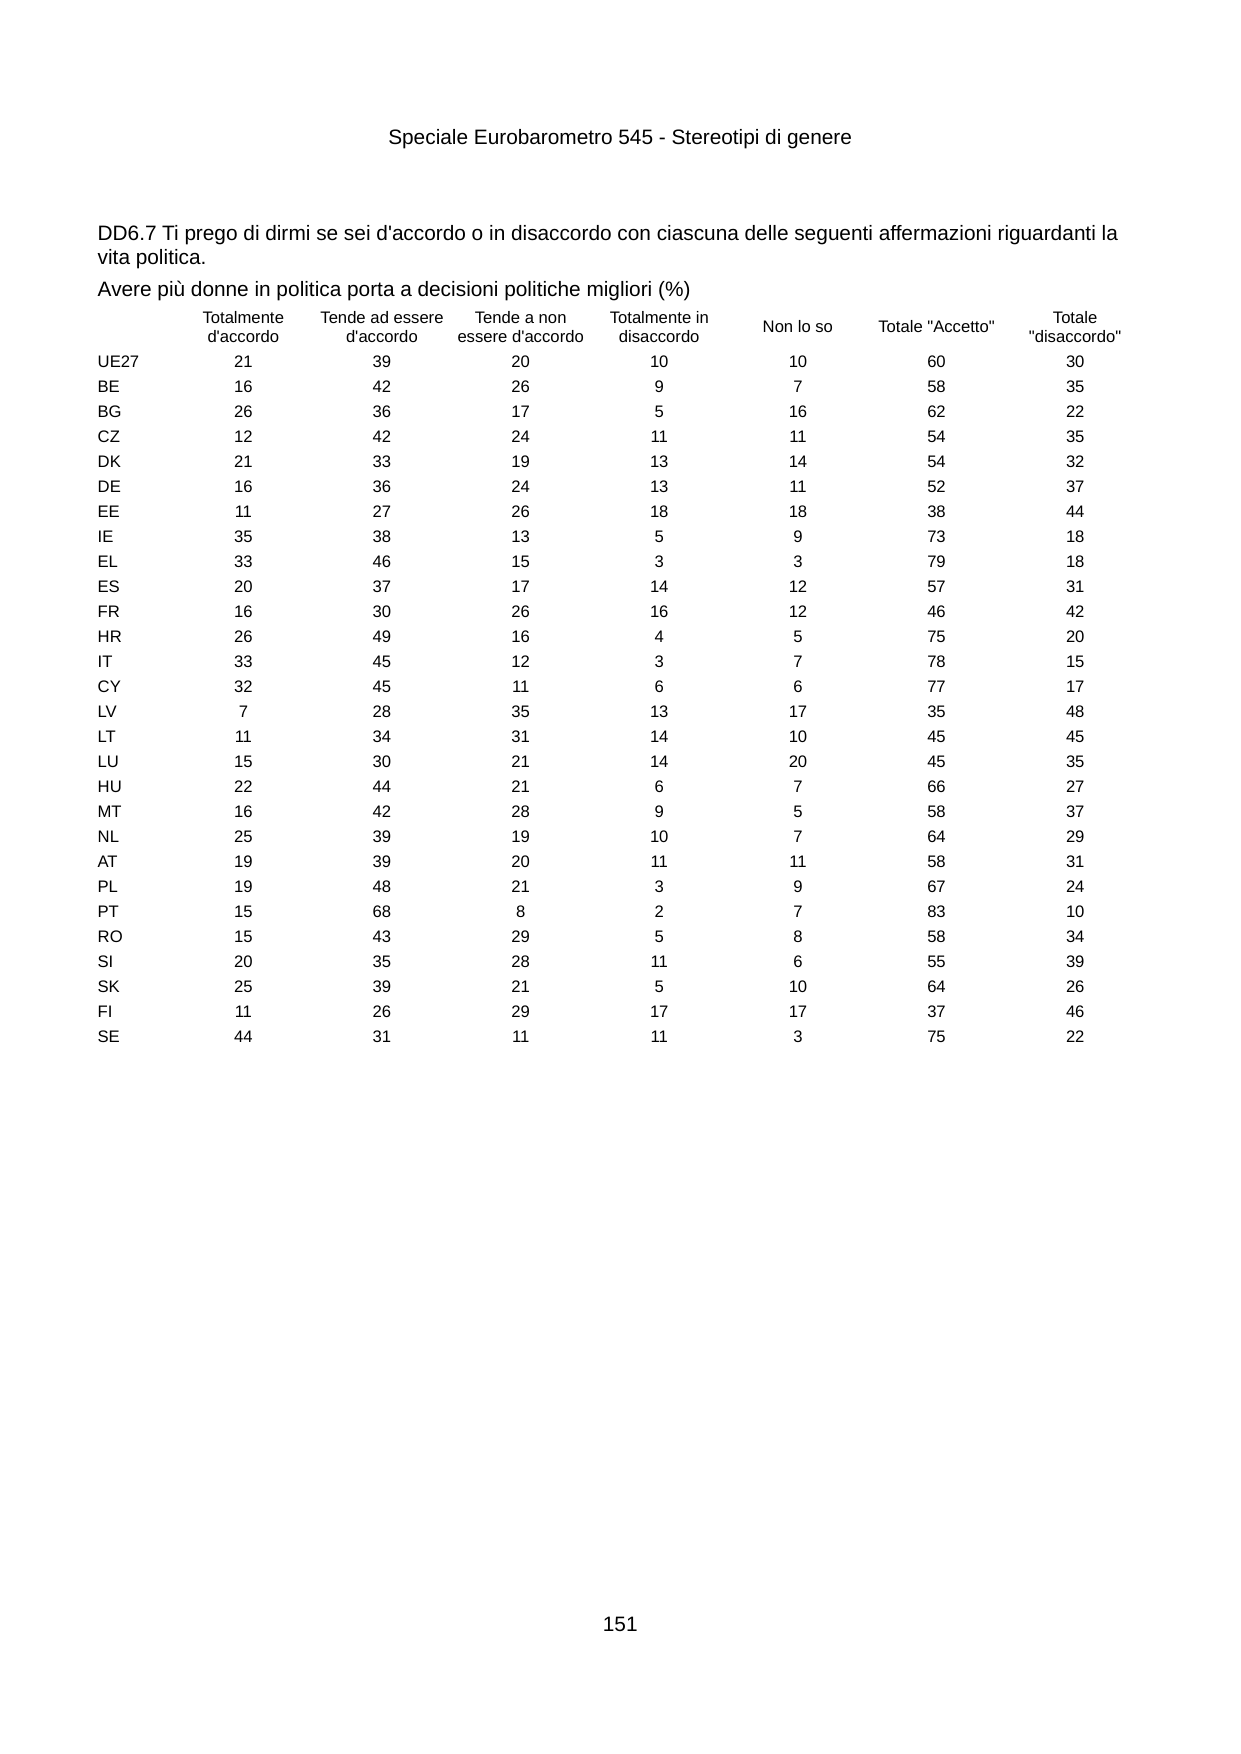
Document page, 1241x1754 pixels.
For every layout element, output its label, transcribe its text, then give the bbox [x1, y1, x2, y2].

table_cell 17 [728, 699, 867, 724]
table_cell LU [95, 749, 174, 774]
table_cell 20 [174, 949, 312, 974]
table_cell BE [95, 374, 174, 399]
table_cell 17 [1006, 674, 1144, 699]
table_cell 10 [590, 824, 728, 849]
table_cell 30 [313, 599, 451, 624]
table_cell HR [95, 624, 174, 649]
table_cell 18 [728, 499, 867, 524]
table_cell 54 [867, 424, 1006, 449]
table_cell 48 [313, 874, 451, 899]
table_cell 29 [451, 924, 590, 949]
table_cell 3 [728, 549, 867, 574]
table_cell 58 [867, 849, 1006, 874]
table_cell 12 [728, 574, 867, 599]
table_cell 11 [451, 674, 590, 699]
table_cell 79 [867, 549, 1006, 574]
table_cell 46 [1006, 999, 1144, 1024]
table_cell 27 [313, 499, 451, 524]
table_cell 10 [590, 349, 728, 374]
table_cell 67 [867, 874, 1006, 899]
table_cell 20 [451, 849, 590, 874]
table_cell 38 [867, 499, 1006, 524]
table_cell 21 [174, 349, 312, 374]
table_cell 7 [728, 649, 867, 674]
table_cell 3 [590, 874, 728, 899]
table_cell 66 [867, 774, 1006, 799]
table_cell 26 [1006, 974, 1144, 999]
table_cell 14 [728, 449, 867, 474]
table_cell 60 [867, 349, 1006, 374]
table_cell HU [95, 774, 174, 799]
table_cell 35 [1006, 374, 1144, 399]
table_cell 49 [313, 624, 451, 649]
table_cell 36 [313, 474, 451, 499]
table_cell 35 [1006, 424, 1144, 449]
table_cell LV [95, 699, 174, 724]
table_cell 54 [867, 449, 1006, 474]
table_cell 26 [174, 399, 312, 424]
table_cell 58 [867, 374, 1006, 399]
table_cell 11 [174, 499, 312, 524]
table_cell 22 [174, 774, 312, 799]
table_cell 10 [728, 974, 867, 999]
table_cell 28 [313, 699, 451, 724]
table_cell 42 [313, 424, 451, 449]
table_cell 15 [451, 549, 590, 574]
table_cell 17 [451, 399, 590, 424]
table_cell 17 [590, 999, 728, 1024]
table_cell 39 [313, 349, 451, 374]
table_cell UE27 [95, 349, 174, 374]
table_cell 7 [728, 899, 867, 924]
table_cell 55 [867, 949, 1006, 974]
table_cell DE [95, 474, 174, 499]
table_cell AT [95, 849, 174, 874]
table_cell 7 [728, 374, 867, 399]
table_cell 58 [867, 924, 1006, 949]
table_cell 77 [867, 674, 1006, 699]
table_cell 75 [867, 1024, 1006, 1049]
table_cell Totalmente d'accordo [174, 305, 312, 349]
table_cell 57 [867, 574, 1006, 599]
table_cell 7 [174, 699, 312, 724]
table_cell 11 [590, 1024, 728, 1049]
table_cell Tende a non essere d'accordo [451, 305, 590, 349]
table_cell 44 [174, 1024, 312, 1049]
table_cell BG [95, 399, 174, 424]
table_cell FR [95, 599, 174, 624]
table_cell 58 [867, 799, 1006, 824]
table_cell 2 [590, 899, 728, 924]
table_cell 45 [867, 724, 1006, 749]
table_cell Non lo so [728, 305, 867, 349]
table_cell DK [95, 449, 174, 474]
table_cell FI [95, 999, 174, 1024]
table_cell 28 [451, 799, 590, 824]
table_cell 5 [590, 524, 728, 549]
table_cell 6 [590, 674, 728, 699]
table_cell 11 [590, 424, 728, 449]
table_cell 11 [728, 849, 867, 874]
table_cell 19 [174, 874, 312, 899]
table_cell 35 [1006, 749, 1144, 774]
table_cell 5 [590, 924, 728, 949]
table_cell 8 [728, 924, 867, 949]
table_cell 15 [174, 899, 312, 924]
table_cell 20 [728, 749, 867, 774]
table_cell 52 [867, 474, 1006, 499]
table_cell SI [95, 949, 174, 974]
table_cell 20 [174, 574, 312, 599]
table_cell 42 [1006, 599, 1144, 624]
table_cell 31 [313, 1024, 451, 1049]
table_cell PL [95, 874, 174, 899]
table_cell 21 [451, 874, 590, 899]
table_cell 7 [728, 824, 867, 849]
table_cell Totale "Accetto" [867, 305, 1006, 349]
table_cell 45 [313, 674, 451, 699]
table_cell 68 [313, 899, 451, 924]
table_cell 6 [728, 674, 867, 699]
table_cell 44 [1006, 499, 1144, 524]
table_cell 21 [451, 974, 590, 999]
table_cell 42 [313, 799, 451, 824]
table_cell NL [95, 824, 174, 849]
table_cell 20 [1006, 624, 1144, 649]
table_cell 9 [728, 874, 867, 899]
table_cell 3 [590, 549, 728, 574]
table_cell 19 [174, 849, 312, 874]
table_cell 16 [174, 374, 312, 399]
table_cell 48 [1006, 699, 1144, 724]
table_cell CZ [95, 424, 174, 449]
table_cell 39 [313, 849, 451, 874]
table_cell 10 [728, 724, 867, 749]
table_cell 26 [451, 499, 590, 524]
table_cell 9 [728, 524, 867, 549]
table_cell 5 [590, 974, 728, 999]
table_cell 16 [451, 624, 590, 649]
table_cell 35 [174, 524, 312, 549]
table_cell IT [95, 649, 174, 674]
table_cell 16 [174, 599, 312, 624]
table_cell 25 [174, 824, 312, 849]
table_cell 13 [590, 449, 728, 474]
table_cell 32 [1006, 449, 1144, 474]
table_cell 17 [728, 999, 867, 1024]
table_cell Totalmente in disaccordo [590, 305, 728, 349]
table_cell 64 [867, 824, 1006, 849]
table_cell 29 [451, 999, 590, 1024]
table_cell 37 [1006, 799, 1144, 824]
table_cell 26 [451, 599, 590, 624]
table_cell 73 [867, 524, 1006, 549]
table_cell 64 [867, 974, 1006, 999]
table_cell 39 [1006, 949, 1144, 974]
table_cell 22 [1006, 1024, 1144, 1049]
table_cell 31 [451, 724, 590, 749]
table_cell SE [95, 1024, 174, 1049]
table_cell 26 [174, 624, 312, 649]
table_cell 78 [867, 649, 1006, 674]
table_cell 46 [313, 549, 451, 574]
table_cell 24 [451, 424, 590, 449]
table_cell 30 [1006, 349, 1144, 374]
table_cell 34 [313, 724, 451, 749]
table_cell 3 [590, 649, 728, 674]
table_cell 33 [174, 549, 312, 574]
table_cell 11 [590, 949, 728, 974]
table_cell 12 [174, 424, 312, 449]
table_cell EE [95, 499, 174, 524]
table_cell EL [95, 549, 174, 574]
table_cell 12 [728, 599, 867, 624]
table_cell 15 [174, 924, 312, 949]
table_cell 31 [1006, 574, 1144, 599]
table_cell 14 [590, 724, 728, 749]
table_cell 37 [313, 574, 451, 599]
table_cell 18 [1006, 524, 1144, 549]
table_cell 19 [451, 824, 590, 849]
table_cell IE [95, 524, 174, 549]
table_cell 46 [867, 599, 1006, 624]
table_cell 3 [728, 1024, 867, 1049]
table_cell 21 [174, 449, 312, 474]
table_cell 5 [728, 799, 867, 824]
table_cell 37 [1006, 474, 1144, 499]
table_cell RO [95, 924, 174, 949]
table_cell 45 [867, 749, 1006, 774]
table_cell 45 [1006, 724, 1144, 749]
table_cell 44 [313, 774, 451, 799]
table_header DD6.7 Ti prego di dirmi se sei d'accordo o in disaccordo con ciascuna delle seguenti affermazioni riguardanti la vita politica. [95, 217, 1144, 272]
table_cell PT [95, 899, 174, 924]
table_cell 17 [451, 574, 590, 599]
table_cell Totale "disaccordo" [1006, 305, 1144, 349]
table_cell 26 [313, 999, 451, 1024]
table_cell 11 [728, 424, 867, 449]
table_cell 83 [867, 899, 1006, 924]
table_cell 14 [590, 574, 728, 599]
table_cell 38 [313, 524, 451, 549]
table_cell 35 [867, 699, 1006, 724]
table_cell 15 [1006, 649, 1144, 674]
table_cell 15 [174, 749, 312, 774]
table_cell 6 [590, 774, 728, 799]
table_cell 34 [1006, 924, 1144, 949]
table_cell 29 [1006, 824, 1144, 849]
table_cell [95, 305, 174, 349]
table_cell 21 [451, 774, 590, 799]
table_cell 20 [451, 349, 590, 374]
table_cell 45 [313, 649, 451, 674]
table_cell 9 [590, 799, 728, 824]
table_cell 21 [451, 749, 590, 774]
table_cell 16 [728, 399, 867, 424]
table_cell MT [95, 799, 174, 824]
table_cell 16 [174, 799, 312, 824]
table_cell 10 [1006, 899, 1144, 924]
table_cell 30 [313, 749, 451, 774]
table_cell LT [95, 724, 174, 749]
table_cell 11 [174, 999, 312, 1024]
table_cell 12 [451, 649, 590, 674]
table_cell 10 [728, 349, 867, 374]
table_cell 11 [728, 474, 867, 499]
table_cell 24 [451, 474, 590, 499]
table_cell ES [95, 574, 174, 599]
table_cell 19 [451, 449, 590, 474]
table_cell 22 [1006, 399, 1144, 424]
table_cell 14 [590, 749, 728, 774]
table_cell 33 [174, 649, 312, 674]
table_cell 35 [313, 949, 451, 974]
table_cell 28 [451, 949, 590, 974]
table_cell 6 [728, 949, 867, 974]
table_cell 31 [1006, 849, 1144, 874]
table_cell 39 [313, 824, 451, 849]
table_cell 11 [451, 1024, 590, 1049]
table_cell 16 [590, 599, 728, 624]
table_cell 18 [590, 499, 728, 524]
table_cell 75 [867, 624, 1006, 649]
table_cell 36 [313, 399, 451, 424]
table_cell 13 [590, 699, 728, 724]
table_cell 43 [313, 924, 451, 949]
table_cell 7 [728, 774, 867, 799]
table_cell 26 [451, 374, 590, 399]
table_cell 32 [174, 674, 312, 699]
table_cell 11 [590, 849, 728, 874]
table_cell 39 [313, 974, 451, 999]
table_cell 24 [1006, 874, 1144, 899]
table_cell 25 [174, 974, 312, 999]
table_cell 4 [590, 624, 728, 649]
table_cell CY [95, 674, 174, 699]
table_cell 13 [590, 474, 728, 499]
table_cell SK [95, 974, 174, 999]
table_cell Tende ad essere d'accordo [313, 305, 451, 349]
table_cell 42 [313, 374, 451, 399]
table_cell 8 [451, 899, 590, 924]
table_cell 5 [590, 399, 728, 424]
table_cell 37 [867, 999, 1006, 1024]
table_cell 18 [1006, 549, 1144, 574]
table_cell 5 [728, 624, 867, 649]
table_cell 62 [867, 399, 1006, 424]
table_cell 16 [174, 474, 312, 499]
table_cell 33 [313, 449, 451, 474]
table_cell 11 [174, 724, 312, 749]
table_cell 27 [1006, 774, 1144, 799]
table_cell 35 [451, 699, 590, 724]
table_cell Avere più donne in politica porta a decisioni politiche migliori (%) [95, 273, 1144, 305]
table_cell 9 [590, 374, 728, 399]
table_cell 13 [451, 524, 590, 549]
